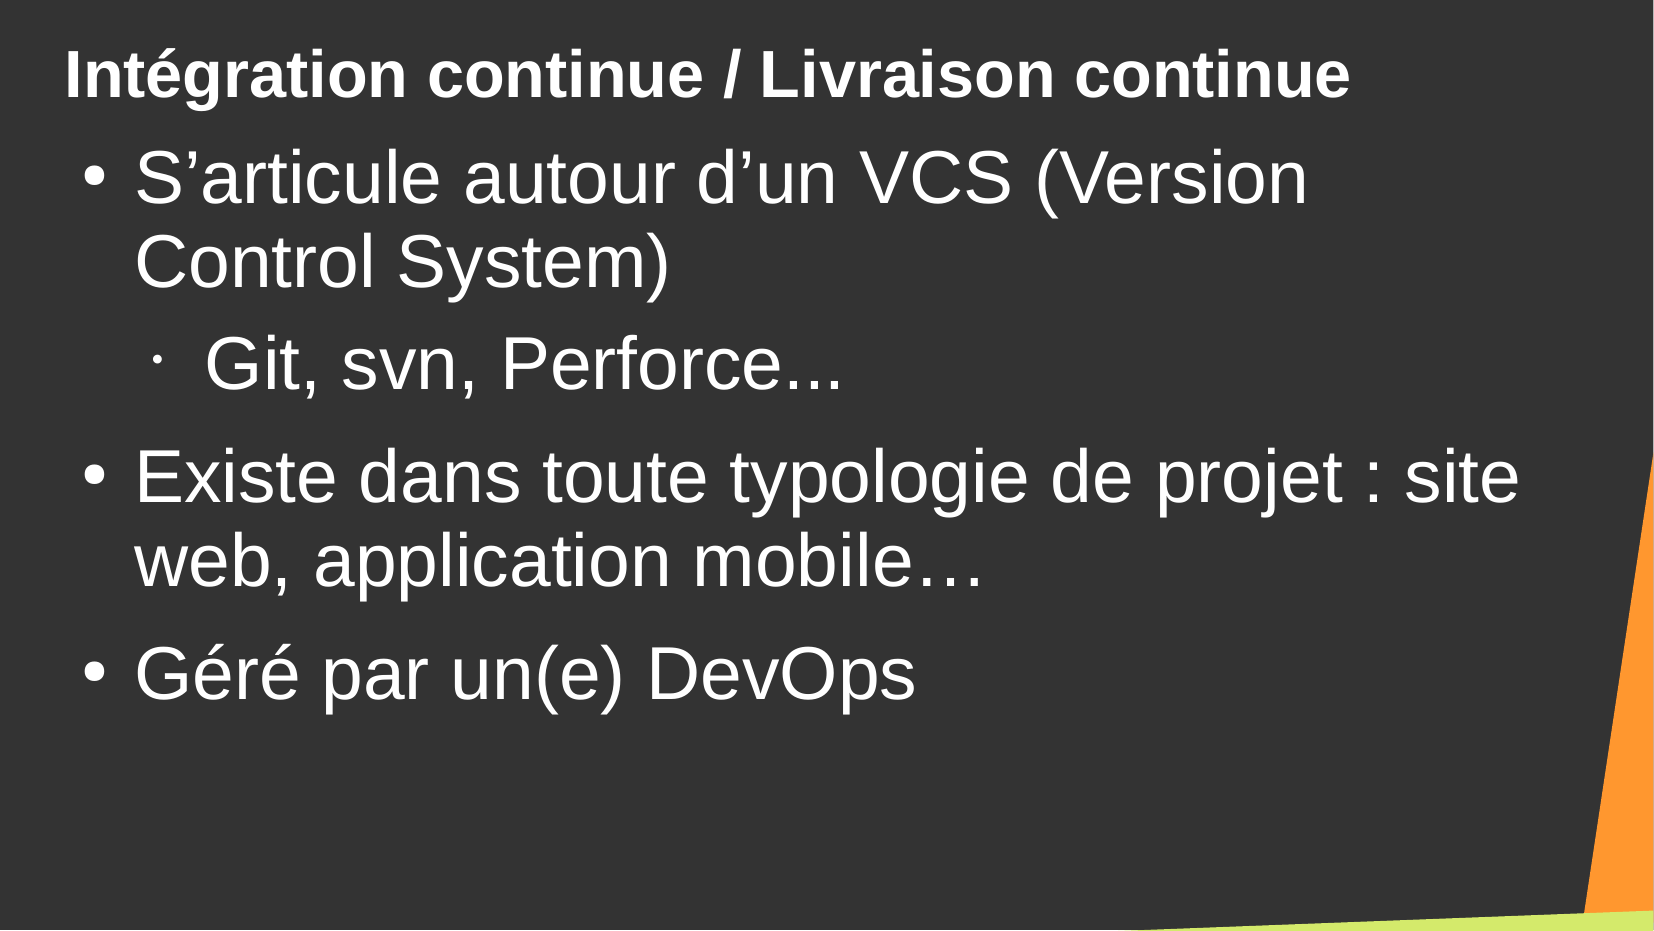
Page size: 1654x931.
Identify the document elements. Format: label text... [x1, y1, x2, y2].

title Intégration continue / Livraison continue [64, 37, 1388, 115]
text_box [1118, 448, 1654, 931]
list S’articule autour d’un VCS (Version Control System) Git, svn, Perforce... Existe dans toute typologie de projet : site web, application mobile… Géré par un(e) DevOps [63, 135, 1542, 816]
